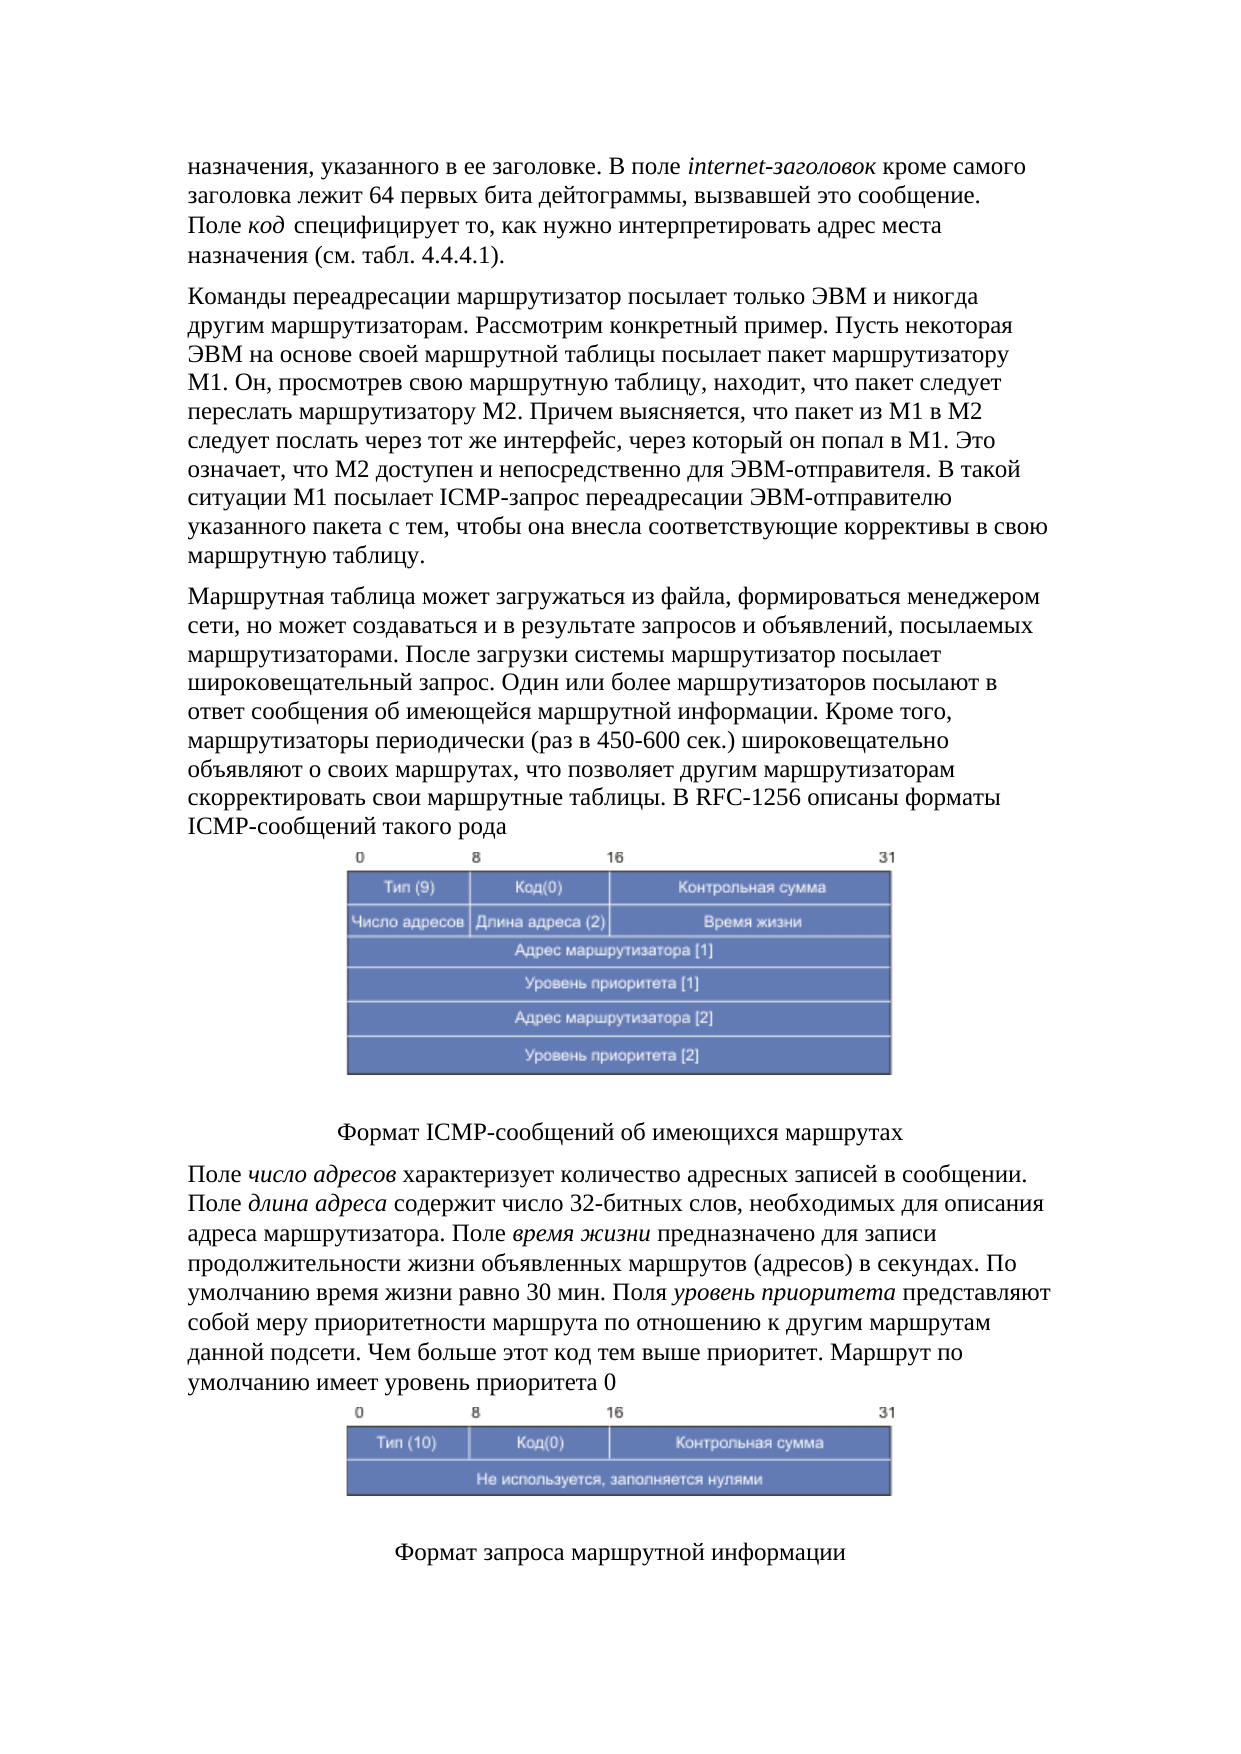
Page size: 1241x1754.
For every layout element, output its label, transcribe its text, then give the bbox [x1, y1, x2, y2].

picture [346, 1407, 894, 1496]
text Маршрутная таблица может загружаться из файла, формироваться менеджером сети, но может создаваться и в результате запросов и объявлений, посылаемых маршрутизаторами. После загрузки системы маршрутизатор посылает широковещательный запрос. Один или более маршрутизаторов посылают в ответ сообщения об имеющейся маршрутной информации. Кроме того, маршрутизаторы периодически (раз в 450-600 сек.) широковещательно объявляют о своих маршрутах, что позволяет другим маршрутизаторам скорректировать свои маршрутные таблицы. В RFC-1256 описаны форматы ICMP-сообщений такого рода [187, 581, 1053, 840]
text Команды переадресации маршрутизатор посылает только ЭВМ и никогда другим маршрутизаторам. Рассмотрим конкретный пример. Пусть некоторая ЭВМ на основе своей маршрутной таблицы посылает пакет маршрутизатору M1. Он, просмотрев свою маршрутную таблицу, находит, что пакет следует переслать маршрутизатору M2. Причем выясняется, что пакет из M1 в M2 следует послать через тот же интерфейс, через который он попал в M1. Это означает, что M2 доступен и непосредственно для ЭВМ-отправителя. В такой ситуации M1 посылает ICMP-запрос переадресации ЭВМ-отправителю указанного пакета с тем, чтобы она внесла соответствующие коррективы в свою маршрутную таблицу. [187, 281, 1053, 569]
text Формат запроса маршрутной информации [187, 1537, 1053, 1566]
text Формат ICMP-сообщений об имеющихся маршрутах [187, 1116, 1053, 1145]
picture [346, 852, 894, 1075]
text Поле число адресов характеризует количество адресных записей в сообщении. Поле длина адреса содержит число 32-битных слов, необходимых для описания адреса маршрутизатора. Поле время жизни предназначено для записи продолжительности жизни объявленных маршрутов (адресов) в секундах. По умолчанию время жизни равно 30 мин. Поля уровень приоритета представляют собой меру приоритетности маршрута по отношению к другим маршрутам данной подсети. Чем больше этот код тем выше приоритет. Маршрут по умолчанию имеет уровень приоритета 0 [187, 1158, 1053, 1395]
text назначения, указанного в ее заголовке. В поле internet-заголовок кроме самого заголовка лежит 64 первых бита дейтограммы, вызвавшей это сообщение. Поле код специфицирует то, как нужно интерпретировать адрес места назначения (см. табл. 4.4.4.1). [187, 150, 1053, 269]
